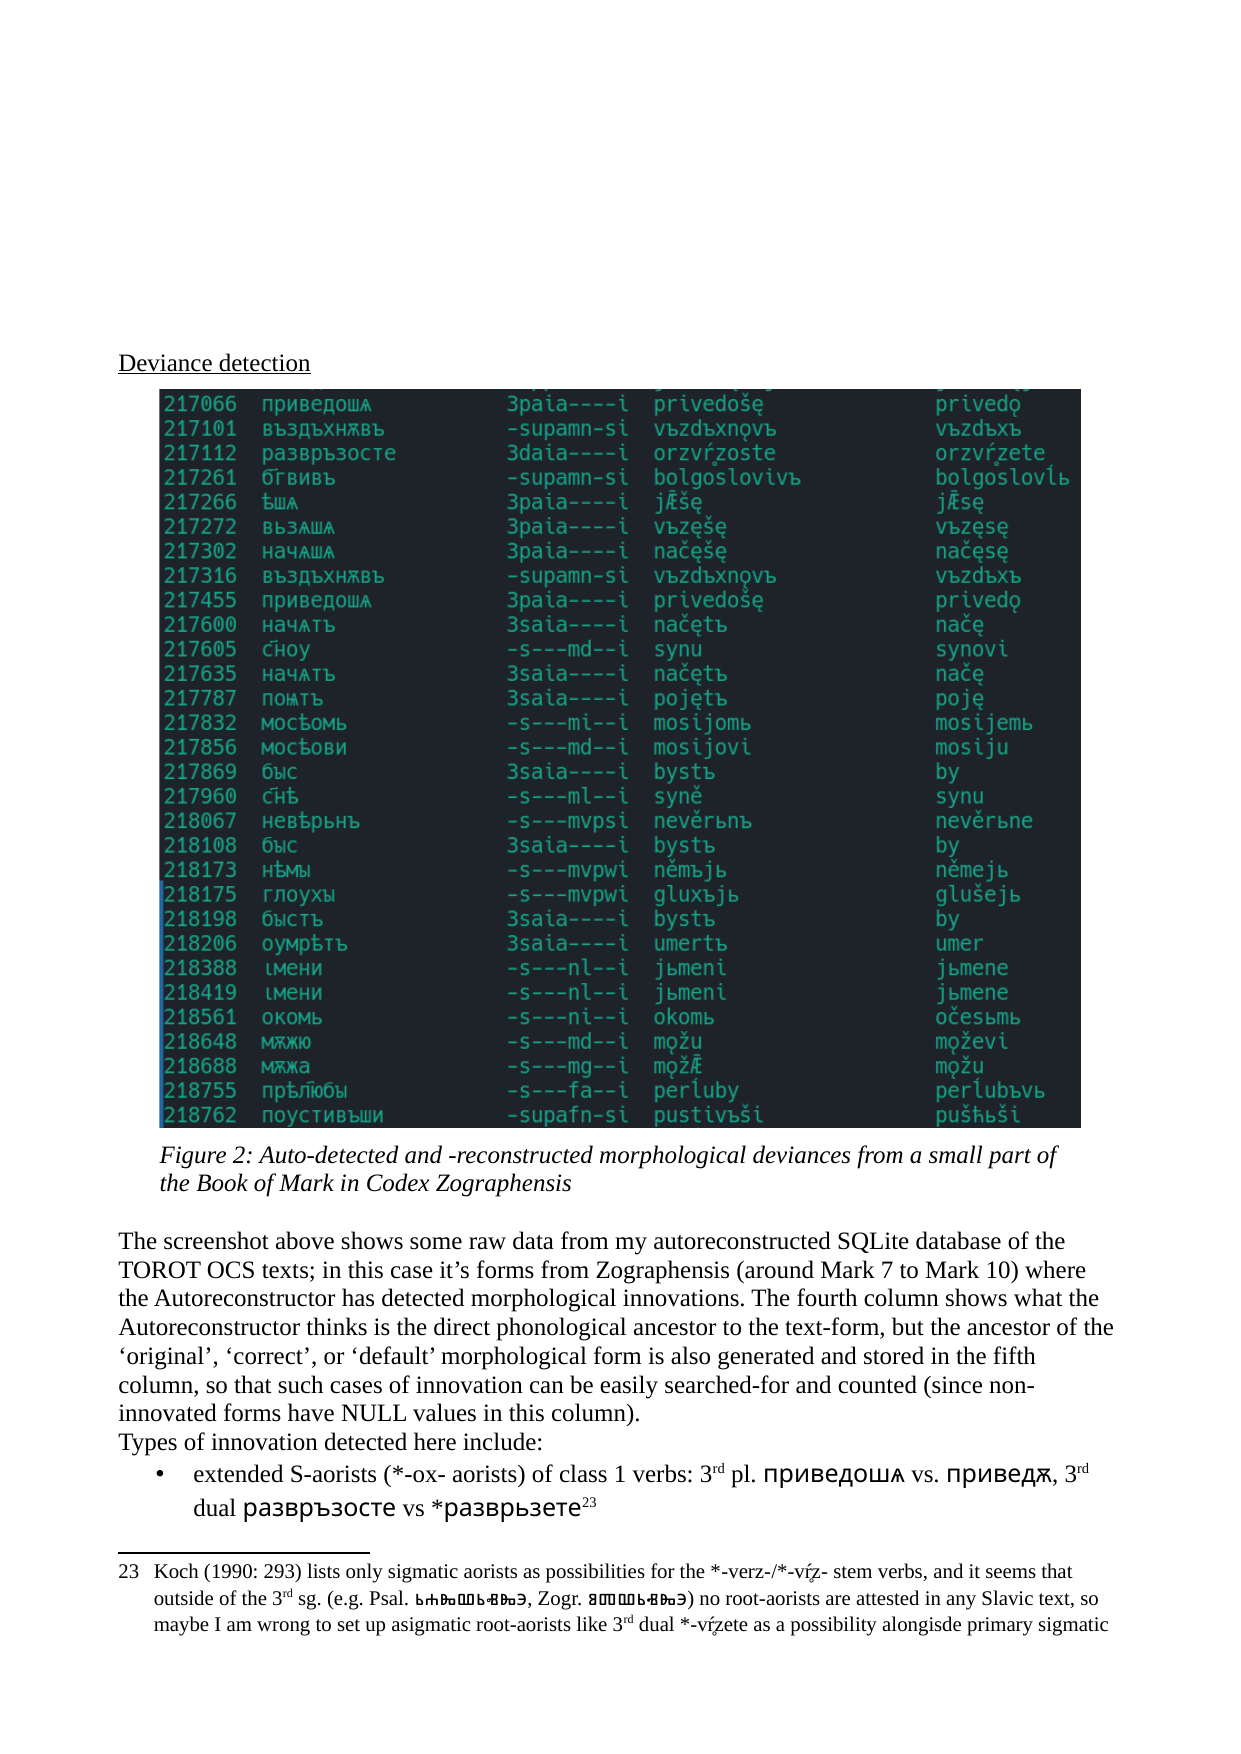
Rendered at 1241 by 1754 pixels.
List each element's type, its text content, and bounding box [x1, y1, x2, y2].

list Koch (1990: 293) lists only sigmatic aorists as possibilities for the *‑verz‑/*‑vŕ̥z‑ stem verbs, and it seems that outside of the 3rd sg. (e.g. Psal. ⱃⰰⰸⰲⱃⱏⰸⰵ, Zogr. ⱁⱅⰲⱃⱐⰸⰵ) no root-aorists are attested in any Slavic text, so maybe I am wrong to set up asigmatic root-aorists like 3rd dual *‑vŕ̥zete as a possibility alongisde primary sigmatic [118, 1559, 1122, 1636]
text The screenshot above shows some raw data from my autoreconstructed SQLite database of the TOROT OCS texts; in this case it’s forms from Zographensis (around Mark 7 to Mark 10) where the Autoreconstructor has detected morphological innovations. The fourth column shows what the Autoreconstructor thinks is the direct phonological ancestor to the text-form, but the ancestor of the ‘original’, ‘correct’, or ‘default’ morphological form is also generated and stored in the fifth column, so that such cases of innovation can be easily searched-for and counted (since non-innovated forms have NULL values in this column). [118, 1226, 1122, 1427]
text Types of innovation detected here include: [118, 1427, 1122, 1456]
text Deviance detection [118, 348, 1122, 377]
list extended S-aorists (*-ox- aorists) of class 1 verbs: 3rd pl. приведошѧ vs. приведѫ, 3rd dual развръзосте vs *разврьзете [156, 1456, 1122, 1524]
text Figure 2: Auto-detected and -reconstructed morphological deviances from a small part of the Book of Mark in Codex Zographensis [159, 1128, 1081, 1197]
picture [159, 389, 1081, 1128]
